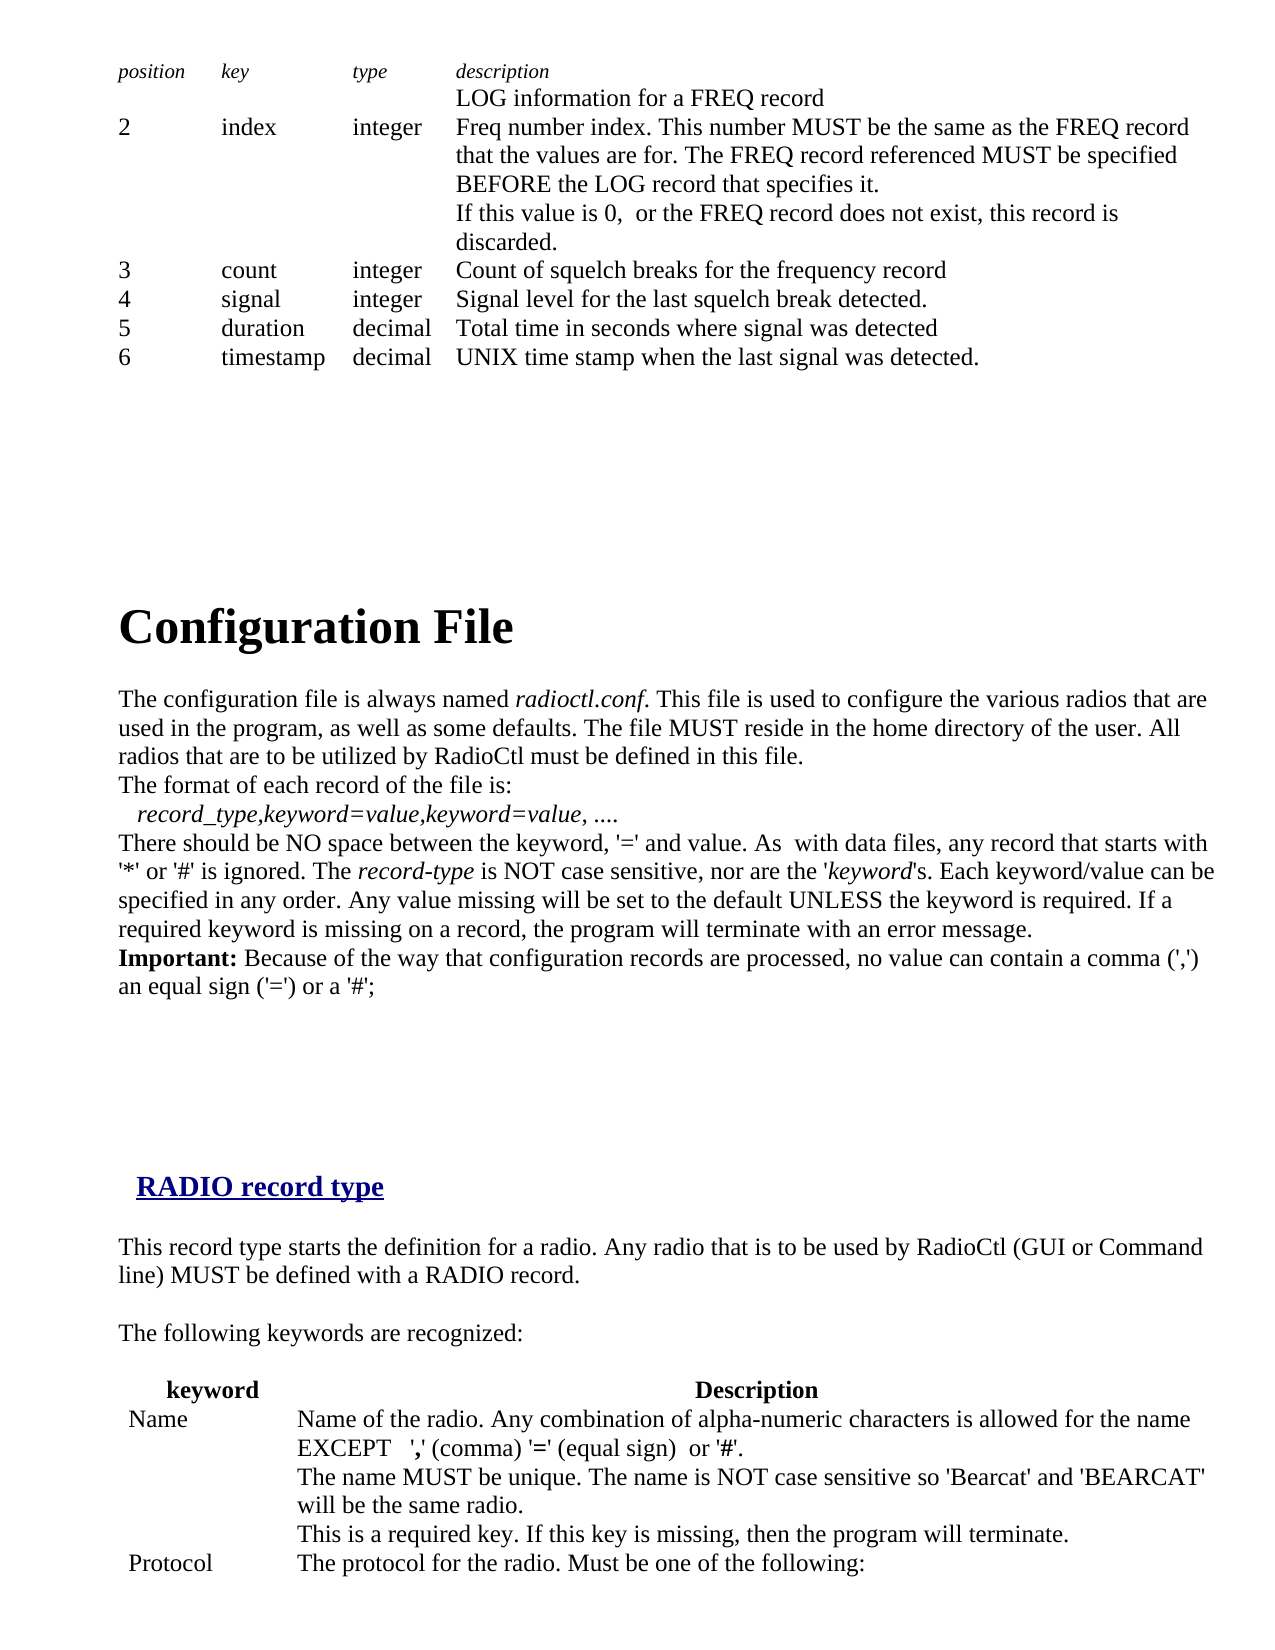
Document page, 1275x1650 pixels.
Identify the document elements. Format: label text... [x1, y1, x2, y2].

text This record type starts the definition for a radio. Any radio that is to be used by RadioCtl (GUI or Command line) MUST be defined with a RADIO record. [118, 1232, 1216, 1289]
table_header Description [297, 1376, 1217, 1404]
text There should be NO space between the keyword, '=' and value. As with data files, any record that starts with '*' or '#' is ignored. The record-type is NOT case sensitive, nor are the 'keyword's. Each keyword/value can be specified in any order. Any value missing will be set to the default UNLESS the keyword is required. If a required keyword is missing on a record, the program will terminate with an error message. [118, 828, 1216, 943]
table_header keyword [128, 1376, 297, 1404]
table_header position [118, 59, 221, 83]
table_cell index [221, 112, 352, 256]
table_cell [353, 83, 456, 112]
text The following keywords are recognized: [118, 1318, 1216, 1347]
table_cell duration [221, 313, 352, 342]
subtitle Configuration File [118, 597, 1216, 654]
table_cell Name [128, 1404, 297, 1548]
table_cell 4 [118, 284, 221, 313]
table_cell UNIX time stamp when the last signal was detected. [456, 342, 1217, 371]
text record_type,keyword=value,keyword=value, .... [118, 799, 1216, 828]
table_cell Count of squelch breaks for the frequency record [456, 256, 1217, 284]
table_cell [118, 83, 221, 112]
table_cell signal [221, 284, 352, 313]
table_cell integer [353, 284, 456, 313]
table_cell [221, 83, 352, 112]
table_cell 3 [118, 256, 221, 284]
subtitle RADIO record type [136, 1169, 1216, 1202]
table_cell Signal level for the last squelch break detected. [456, 284, 1217, 313]
table_header description [456, 59, 1217, 83]
table_cell 2 [118, 112, 221, 256]
table_cell Total time in seconds where signal was detected [456, 313, 1217, 342]
text The format of each record of the file is: [118, 770, 1216, 799]
table_header type [353, 59, 456, 83]
text The configuration file is always named radioctl.conf. This file is used to configure the various radios that are used in the program, as well as some defaults. The file MUST reside in the home directory of the user. All radios that are to be utilized by RadioCtl must be defined in this file. [118, 684, 1216, 770]
table_cell decimal [353, 313, 456, 342]
table_cell 5 [118, 313, 221, 342]
table_cell Name of the radio. Any combination of alpha-numeric characters is allowed for the name EXCEPT ',' (comma) '=' (equal sign) or '#'. The name MUST be unique. The name is NOT case sensitive so 'Bearcat' and 'BEARCAT' will be the same radio. This is a required key. If this key is missing, then the program will terminate. [297, 1404, 1217, 1548]
table_cell LOG information for a FREQ record [456, 83, 1217, 112]
table_cell decimal [353, 342, 456, 371]
table_cell integer [353, 112, 456, 256]
table_header key [221, 59, 352, 83]
table_cell The protocol for the radio. Must be one of the following: [297, 1548, 1217, 1577]
table_cell integer [353, 256, 456, 284]
table_cell Freq number index. This number MUST be the same as the FREQ record that the values are for. The FREQ record referenced MUST be specified BEFORE the LOG record that specifies it. If this value is 0, or the FREQ record does not exist, this record is discarded. [456, 112, 1217, 256]
table_cell count [221, 256, 352, 284]
table_cell 6 [118, 342, 221, 371]
table_cell timestamp [221, 342, 352, 371]
text Important: Because of the way that configuration records are processed, no value can contain a comma (',') an equal sign ('=') or a '#'; [118, 943, 1216, 1000]
table_cell Protocol [128, 1548, 297, 1577]
